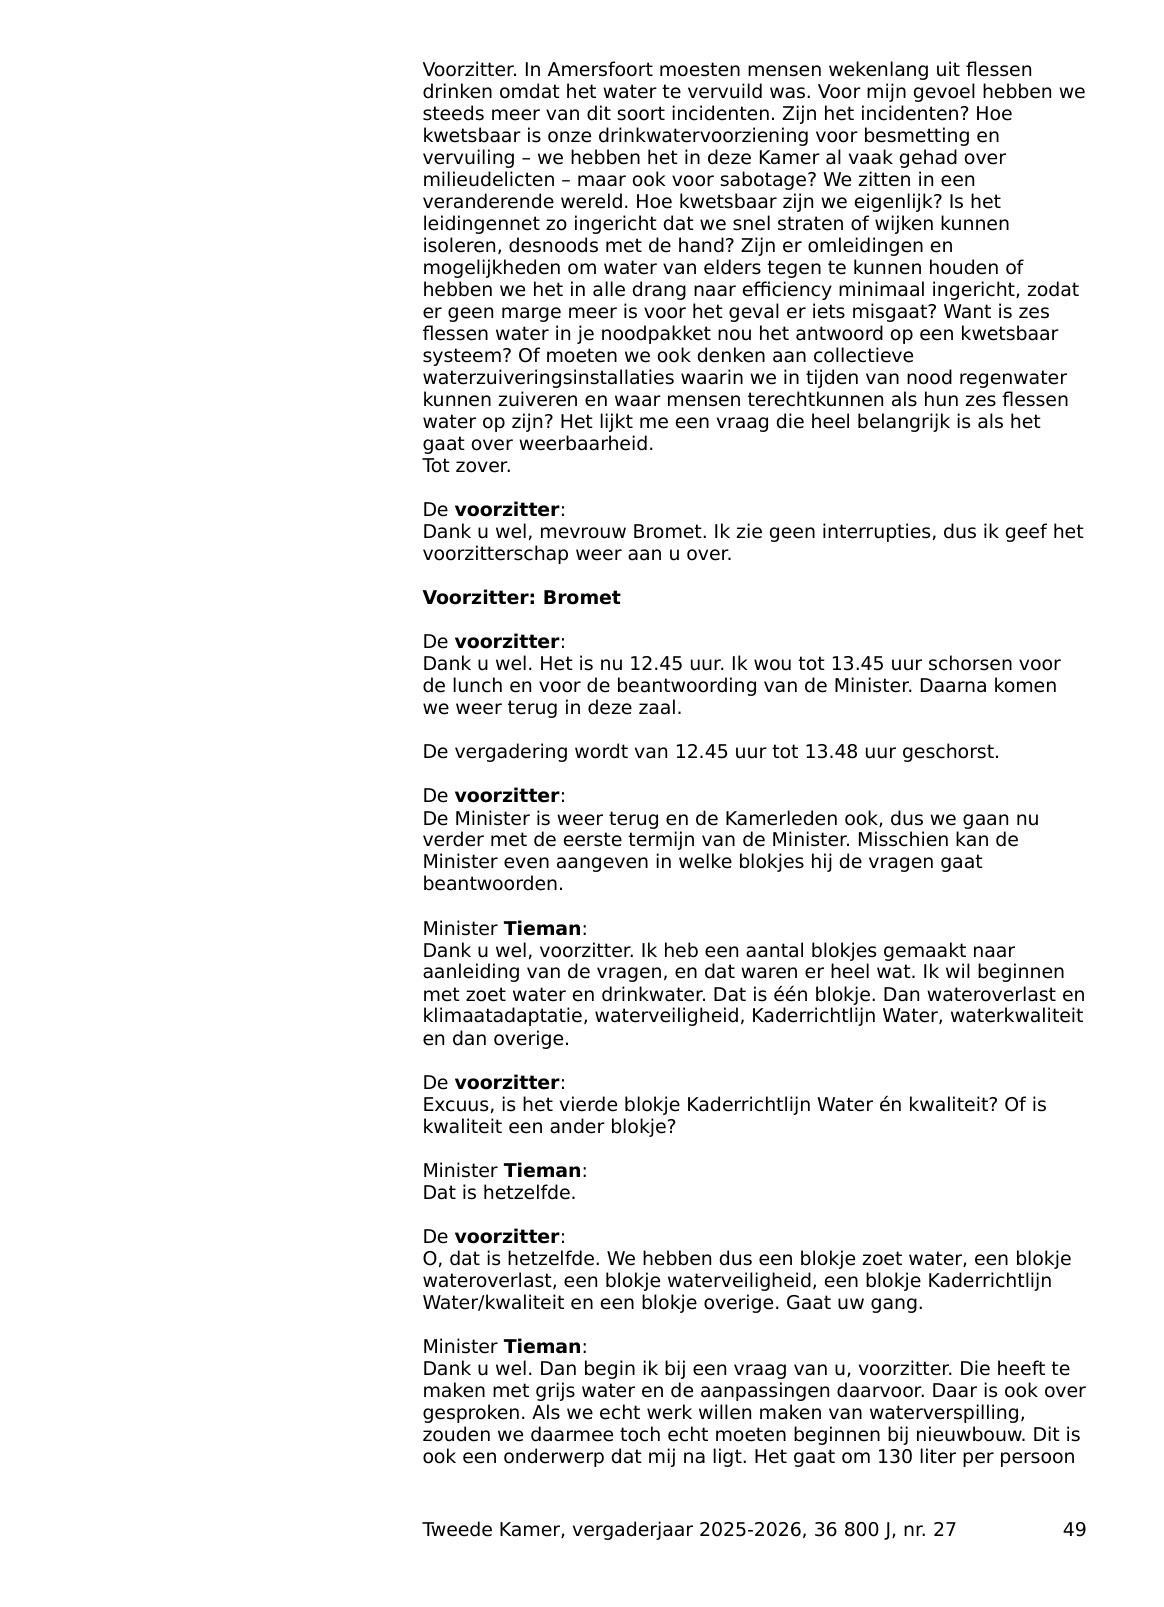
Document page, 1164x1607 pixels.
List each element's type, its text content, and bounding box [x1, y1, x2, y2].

text Minister Tieman: [422, 1336, 1087, 1358]
text Excuus, is het vierde blokje Kaderrichtlijn Water én kwaliteit? Of is kwaliteit een ander blokje? [422, 1093, 1087, 1137]
text Dank u wel. Dan begin ik bij een vraag van u, voorzitter. Die heeft te maken met grijs water en de aanpassingen daarvoor. Daar is ook over gesproken. Als we echt werk willen maken van waterverspilling, zouden we daarmee toch echt moeten beginnen bij nieuwbouw. Dit is ook een onderwerp dat mij na ligt. Het gaat om 130 liter per persoon [422, 1358, 1087, 1468]
text Minister Tieman: [422, 917, 1087, 939]
text De Minister is weer terug en de Kamerleden ook, dus we gaan nu verder met de eerste termijn van de Minister. Misschien kan de Minister even aangeven in welke blokjes hij de vragen gaat beantwoorden. [422, 807, 1087, 895]
subtitle Voorzitter: Bromet [422, 587, 1087, 609]
text Tot zover. [422, 455, 1087, 477]
text De voorzitter: [422, 631, 1087, 653]
text De vergadering wordt van 12.45 uur tot 13.48 uur geschorst. [422, 741, 1087, 763]
text De voorzitter: [422, 1072, 1087, 1093]
text Dank u wel, mevrouw Bromet. Ik zie geen interrupties, dus ik geef het voorzitterschap weer aan u over. [422, 521, 1087, 565]
text Dat is hetzelfde. [422, 1182, 1087, 1204]
text Dank u wel. Het is nu 12.45 uur. Ik wou tot 13.45 uur schorsen voor de lunch en voor de beantwoording van de Minister. Daarna komen we weer terug in deze zaal. [422, 653, 1087, 719]
text De voorzitter: [422, 785, 1087, 807]
text O, dat is hetzelfde. We hebben dus een blokje zoet water, een blokje wateroverlast, een blokje waterveiligheid, een blokje Kaderrichtlijn Water/kwaliteit en een blokje overige. Gaat uw gang. [422, 1248, 1087, 1314]
text De voorzitter: [422, 1226, 1087, 1248]
text Voorzitter. In Amersfoort moesten mensen wekenlang uit flessen drinken omdat het water te vervuild was. Voor mijn gevoel hebben we steeds meer van dit soort incidenten. Zijn het incidenten? Hoe kwetsbaar is onze drinkwatervoorziening voor besmetting en vervuiling – we hebben het in deze Kamer al vaak gehad over milieudelicten – maar ook voor sabotage? We zitten in een veranderende wereld. Hoe kwetsbaar zijn we eigenlijk? Is het leidingennet zo ingericht dat we snel straten of wijken kunnen isoleren, desnoods met de hand? Zijn er omleidingen en mogelijkheden om water van elders tegen te kunnen houden of hebben we het in alle drang naar efficiency minimaal ingericht, zodat er geen marge meer is voor het geval er iets misgaat? Want is zes flessen water in je noodpakket nou het antwoord op een kwetsbaar systeem? Of moeten we ook denken aan collectieve waterzuiveringsinstallaties waarin we in tijden van nood regenwater kunnen zuiveren en waar mensen terechtkunnen als hun zes flessen water op zijn? Het lijkt me een vraag die heel belangrijk is als het gaat over weerbaarheid. [422, 59, 1087, 455]
text De voorzitter: [422, 499, 1087, 521]
text Dank u wel, voorzitter. Ik heb een aantal blokjes gemaakt naar aanleiding van de vragen, en dat waren er heel wat. Ik wil beginnen met zoet water en drinkwater. Dat is één blokje. Dan wateroverlast en klimaatadaptatie, waterveiligheid, Kaderrichtlijn Water, waterkwaliteit en dan overige. [422, 939, 1087, 1049]
text Minister Tieman: [422, 1160, 1087, 1182]
